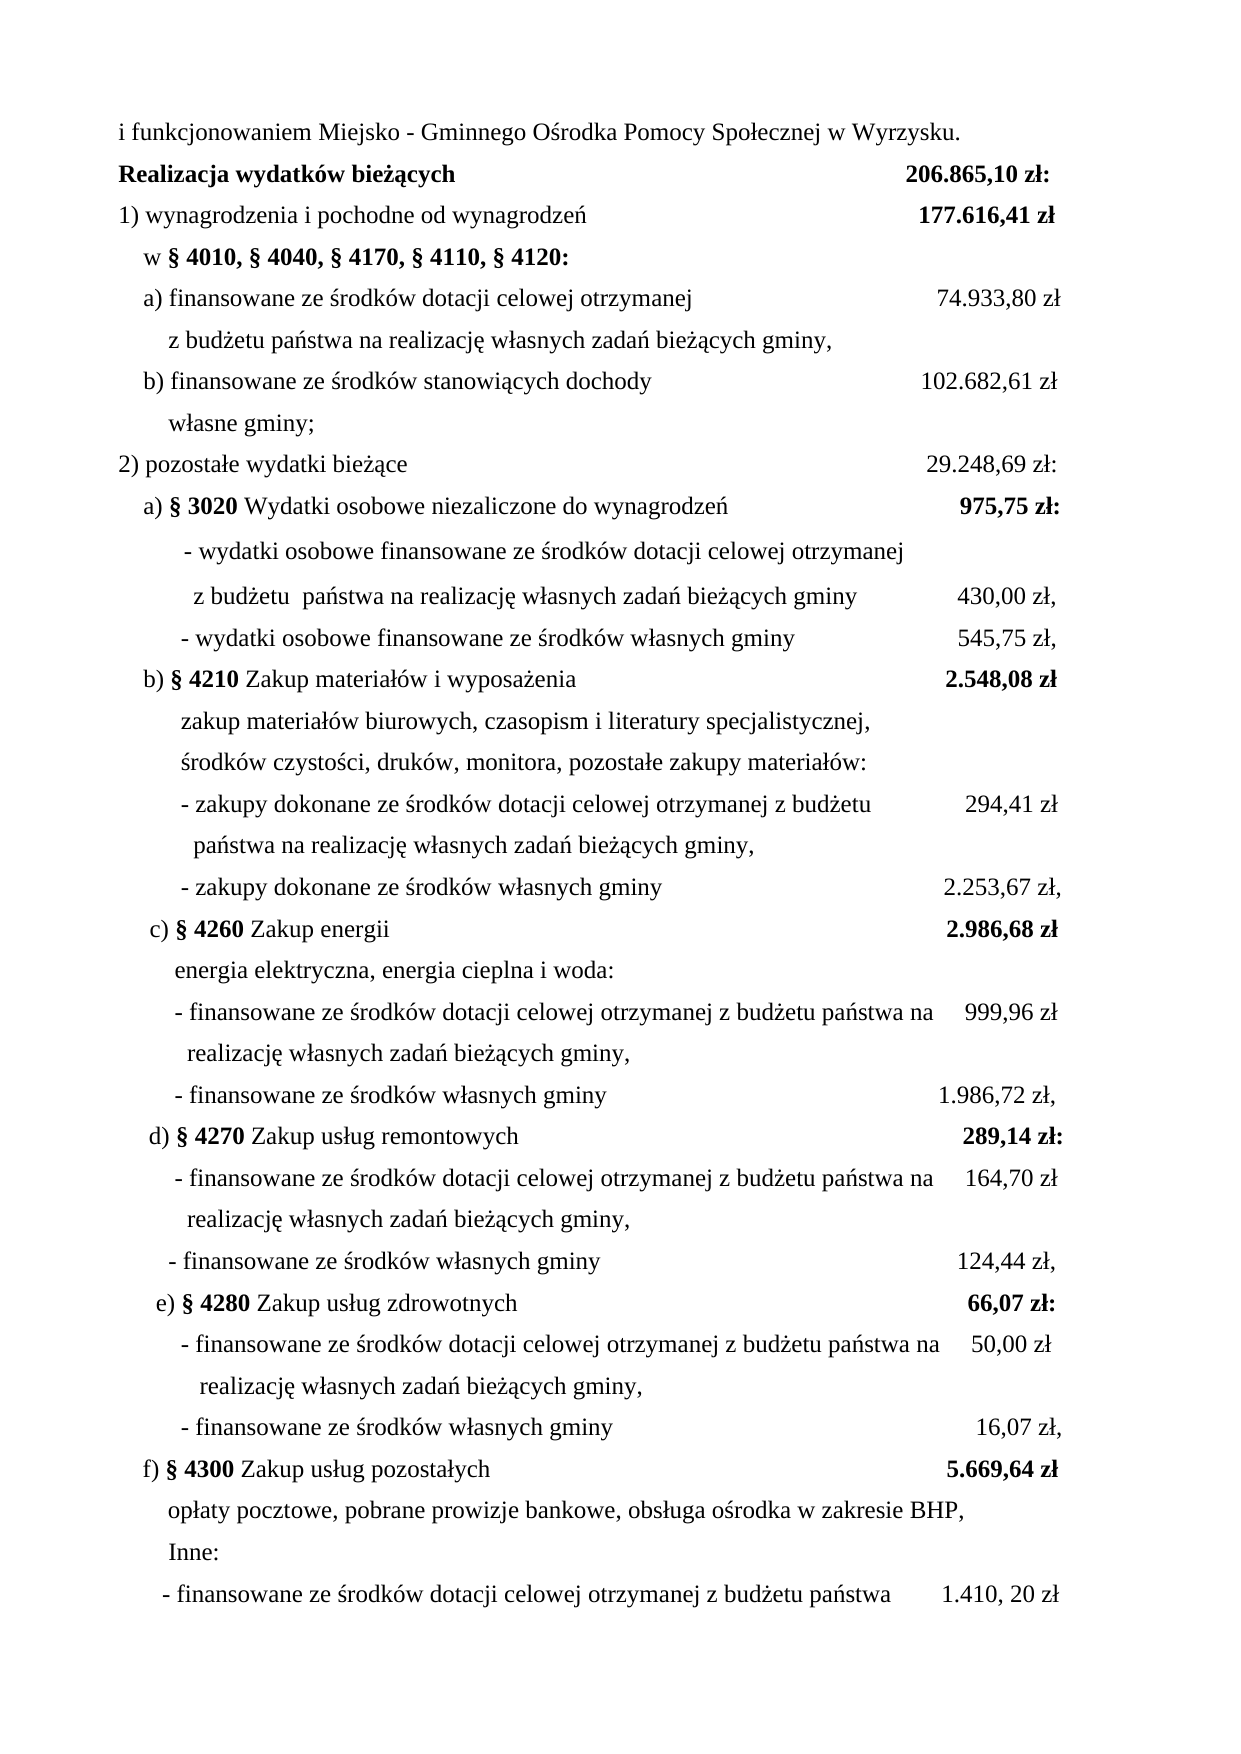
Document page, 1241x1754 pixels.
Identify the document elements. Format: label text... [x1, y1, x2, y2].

list z budżetu państwa na realizację własnych zadań bieżących gminy 430,00 zł, [118, 582, 1122, 610]
list - zakupy dokonane ze środków dotacji celowej otrzymanej z budżetu 294,41 zł [118, 790, 1122, 818]
text Inne: [118, 1538, 1122, 1566]
list - zakupy dokonane ze środków własnych gminy 2.253,67 zł, [118, 873, 1122, 901]
text a) finansowane ze środków dotacji celowej otrzymanej 74.933,80 zł [118, 284, 1122, 312]
text b) § 4210 Zakup materiałów i wyposażenia 2.548,08 zł [118, 665, 1122, 693]
text w § 4010, § 4040, § 4170, § 4110, § 4120: [118, 243, 1122, 271]
text własne gminy; [118, 409, 1122, 437]
list - finansowane ze środków dotacji celowej otrzymanej z budżetu państwa na 164,70 zł [118, 1164, 1122, 1192]
subtitle f) § 4300 Zakup usług pozostałych 5.669,64 zł [80, 1455, 1122, 1483]
list - finansowane ze środków dotacji celowej otrzymanej z budżetu państwa na 50,00 zł [118, 1330, 1122, 1358]
text a) § 3020 Wydatki osobowe niezaliczone do wynagrodzeń 975,75 zł: [118, 492, 1122, 520]
list - wydatki osobowe finansowane ze środków dotacji celowej otrzymanej [118, 534, 1122, 566]
text - finansowane ze środków dotacji celowej otrzymanej z budżetu państwa 1.410, 20 zł [118, 1580, 1122, 1607]
list - wydatki osobowe finansowane ze środków własnych gminy 545,75 zł, [118, 624, 1122, 651]
list - finansowane ze środków własnych gminy 1.986,72 zł, [118, 1081, 1122, 1109]
list realizację własnych zadań bieżących gminy, [118, 1372, 1122, 1399]
text Realizacja wydatków bieżących 206.865,10 zł: [118, 160, 1122, 187]
list - finansowane ze środków własnych gminy 16,07 zł, [118, 1413, 1122, 1441]
list - finansowane ze środków dotacji celowej otrzymanej z budżetu państwa na 999,96 zł [118, 998, 1122, 1026]
subtitle d) § 4270 Zakup usług remontowych 289,14 zł: [80, 1122, 1122, 1150]
text c) § 4260 Zakup energii 2.986,68 zł [118, 915, 1122, 942]
list realizację własnych zadań bieżących gminy, [118, 1039, 1122, 1067]
text środków czystości, druków, monitora, pozostałe zakupy materiałów: [118, 748, 1122, 776]
list państwa na realizację własnych zadań bieżących gminy, [118, 832, 1122, 859]
text i funkcjonowaniem Miejsko - Gminnego Ośrodka Pomocy Społecznej w Wyrzysku. [118, 118, 1122, 146]
list e) § 4280 Zakup usług zdrowotnych 66,07 zł: [118, 1289, 1122, 1316]
text 2) pozostałe wydatki bieżące 29.248,69 zł: [118, 451, 1122, 478]
list - finansowane ze środków własnych gminy 124,44 zł, [118, 1247, 1122, 1275]
text z budżetu państwa na realizację własnych zadań bieżących gminy, [118, 326, 1122, 354]
text energia elektryczna, energia cieplna i woda: [118, 956, 1122, 984]
text 1) wynagrodzenia i pochodne od wynagrodzeń 177.616,41 zł [118, 201, 1122, 229]
text zakup materiałów biurowych, czasopism i literatury specjalistycznej, [118, 707, 1122, 734]
text b) finansowane ze środków stanowiących dochody 102.682,61 zł [118, 367, 1122, 395]
list realizację własnych zadań bieżących gminy, [118, 1206, 1122, 1233]
subtitle opłaty pocztowe, pobrane prowizje bankowe, obsługa ośrodka w zakresie BHP, [68, 1497, 1122, 1524]
